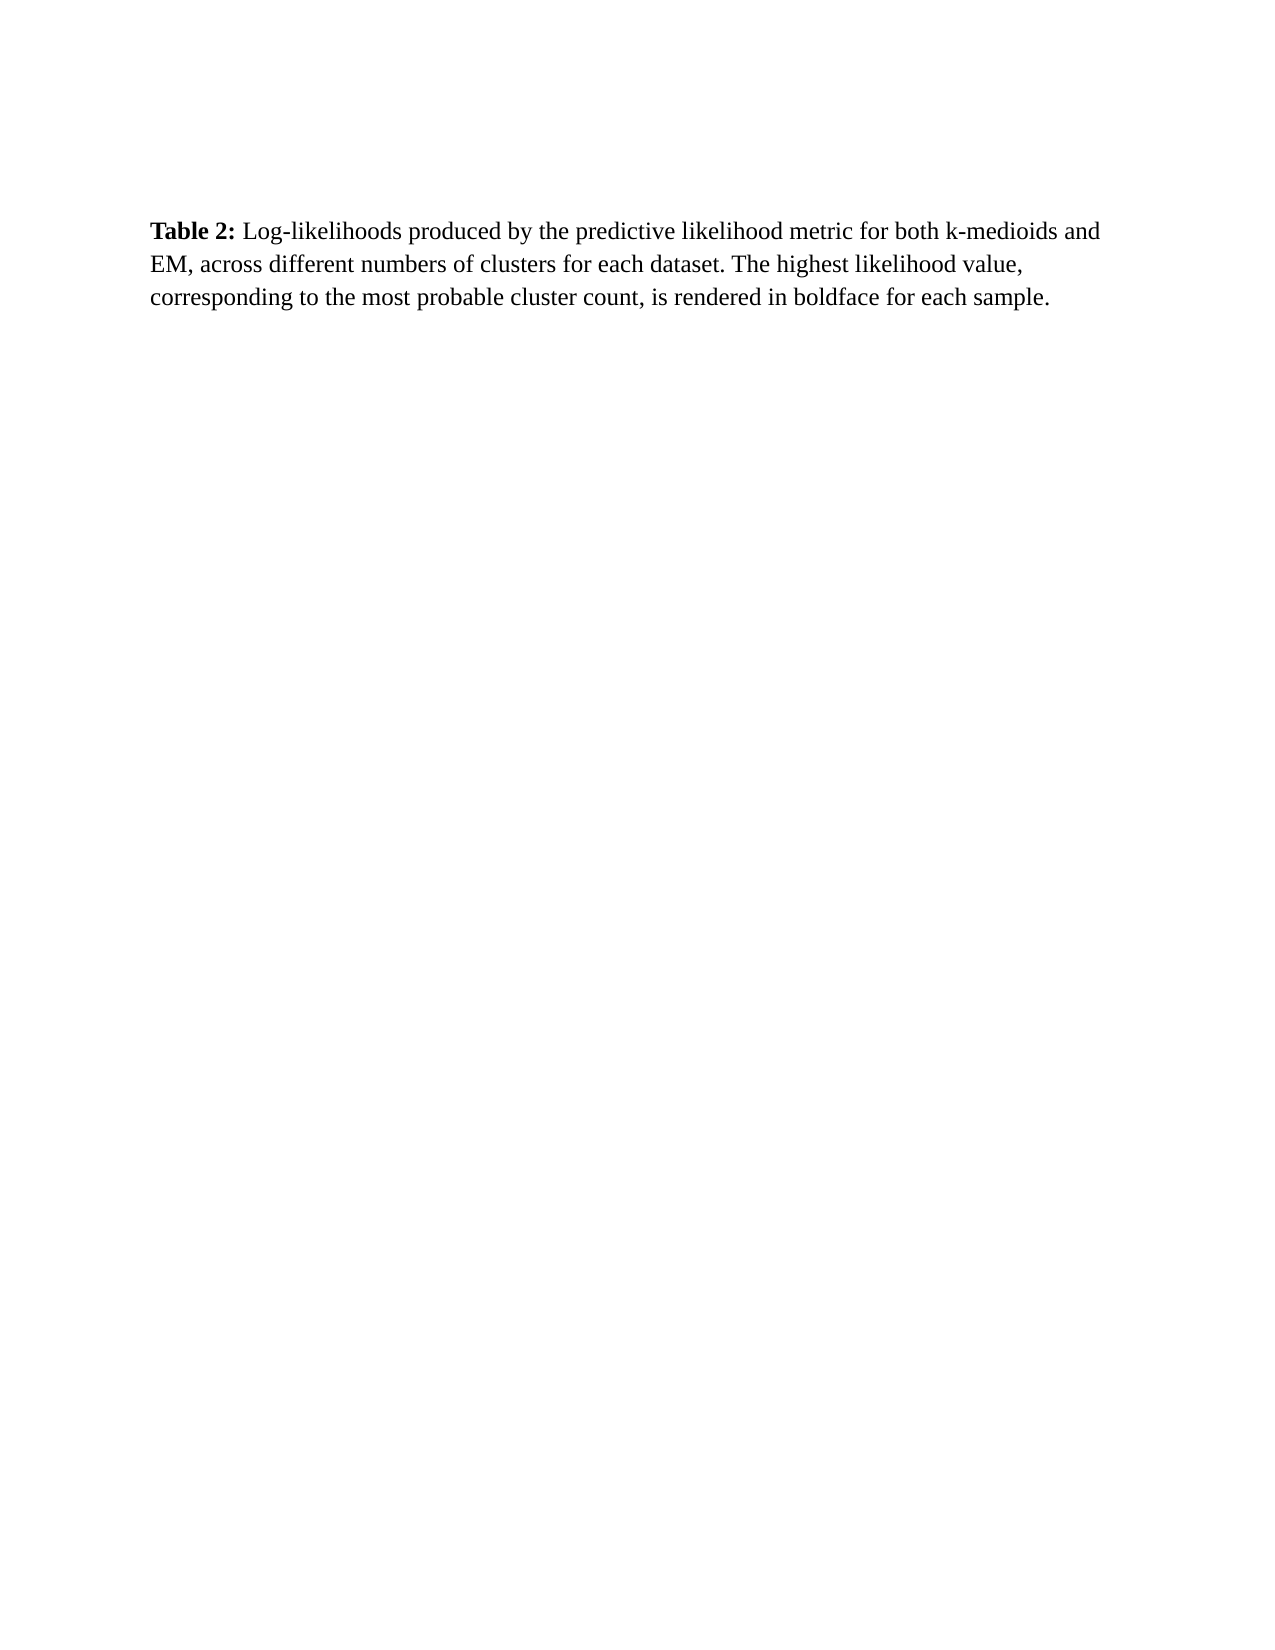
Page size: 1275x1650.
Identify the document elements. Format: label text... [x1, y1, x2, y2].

text Table 2: Log-likelihoods produced by the predictive likelihood metric for both k-medioids and EM, across different numbers of clusters for each dataset. The highest likelihood value, corresponding to the most probable cluster count, is rendered in boldface for each sample. [150, 216, 1125, 311]
